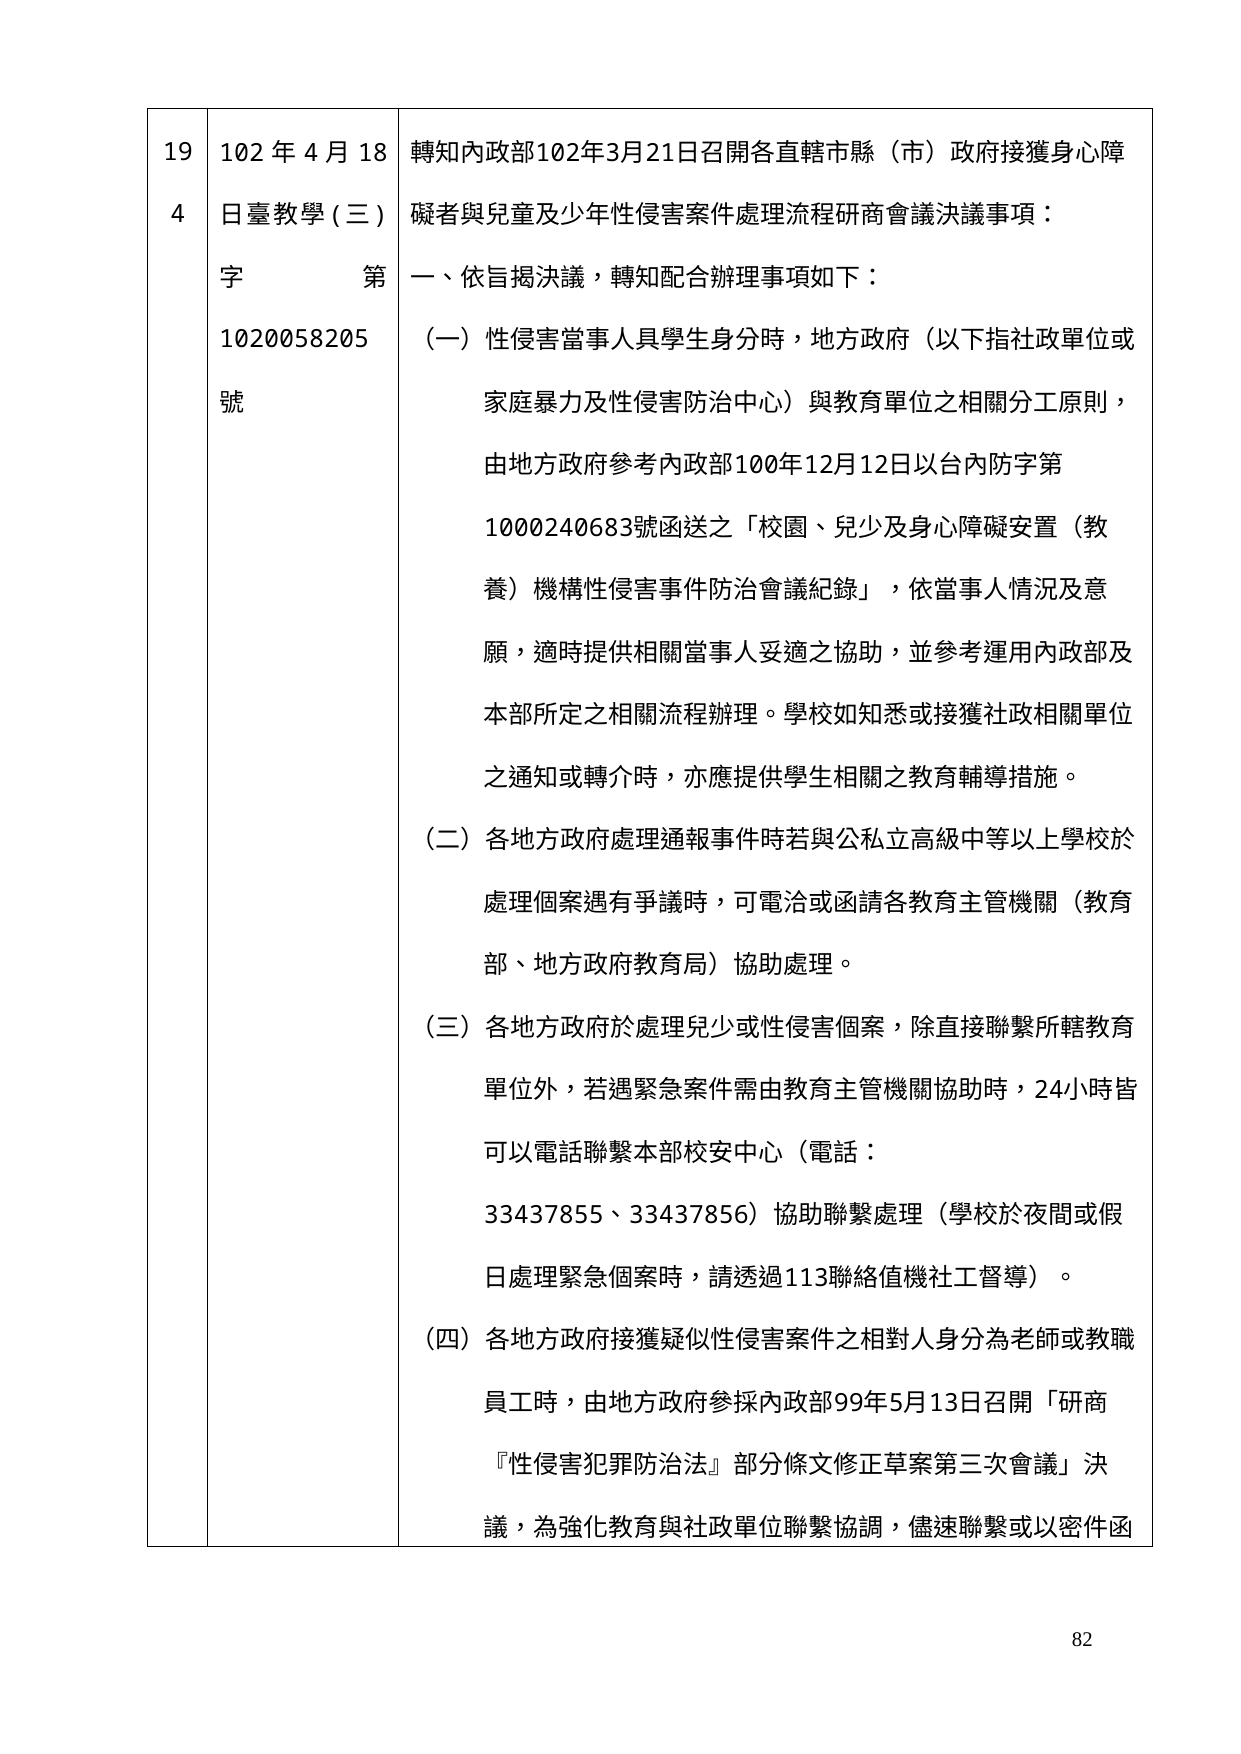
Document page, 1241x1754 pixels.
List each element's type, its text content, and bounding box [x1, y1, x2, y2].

table_cell 194 [148, 109, 207, 1546]
table_cell 轉知內政部102年3月21日召開各直轄市縣（市）政府接獲身心障礙者與兒童及少年性侵害案件處理流程研商會議決議事項： 一、依旨揭決議，轉知配合辦理事項如下： （一）性侵害當事人具學生身分時，地方政府（以下指社政單位或家庭暴力及性侵害防治中心）與教育單位之相關分工原則，由地方政府參考內政部100年12月12日以台內防字第1000240683號函送之「校園、兒少及身心障礙安置（教養）機構性侵害事件防治會議紀錄」，依當事人情況及意願，適時提供相關當事人妥適之協助，並參考運用內政部及本部所定之相關流程辦理。學校如知悉或接獲社政相關單位之通知或轉介時，亦應提供學生相關之教育輔導措施。 （二）各地方政府處理通報事件時若與公私立高級中等以上學校於處理個案遇有爭議時，可電洽或函請各教育主管機關（教育部、地方政府教育局）協助處理。 （三）各地方政府於處理兒少或性侵害個案，除直接聯繫所轄教育單位外，若遇緊急案件需由教育主管機關協助時，24小時皆可以電話聯繫本部校安中心（電話：33437855、33437856）協助聯繫處理（學校於夜間或假日處理緊急個案時，請透過113聯絡值機社工督導）。 （四）各地方政府接獲疑似性侵害案件之相對人身分為老師或教職員工時，由地方政府參採內政部99年5月13日召開「研商『性侵害犯罪防治法』部分條文修正草案第三次會議」決議，為強化教育與社政單位聯繫協調，儘速聯繫或以密件函 [399, 109, 1152, 1546]
table_cell 102年4月18日臺教學(三)字第1020058205號 [208, 109, 398, 1546]
